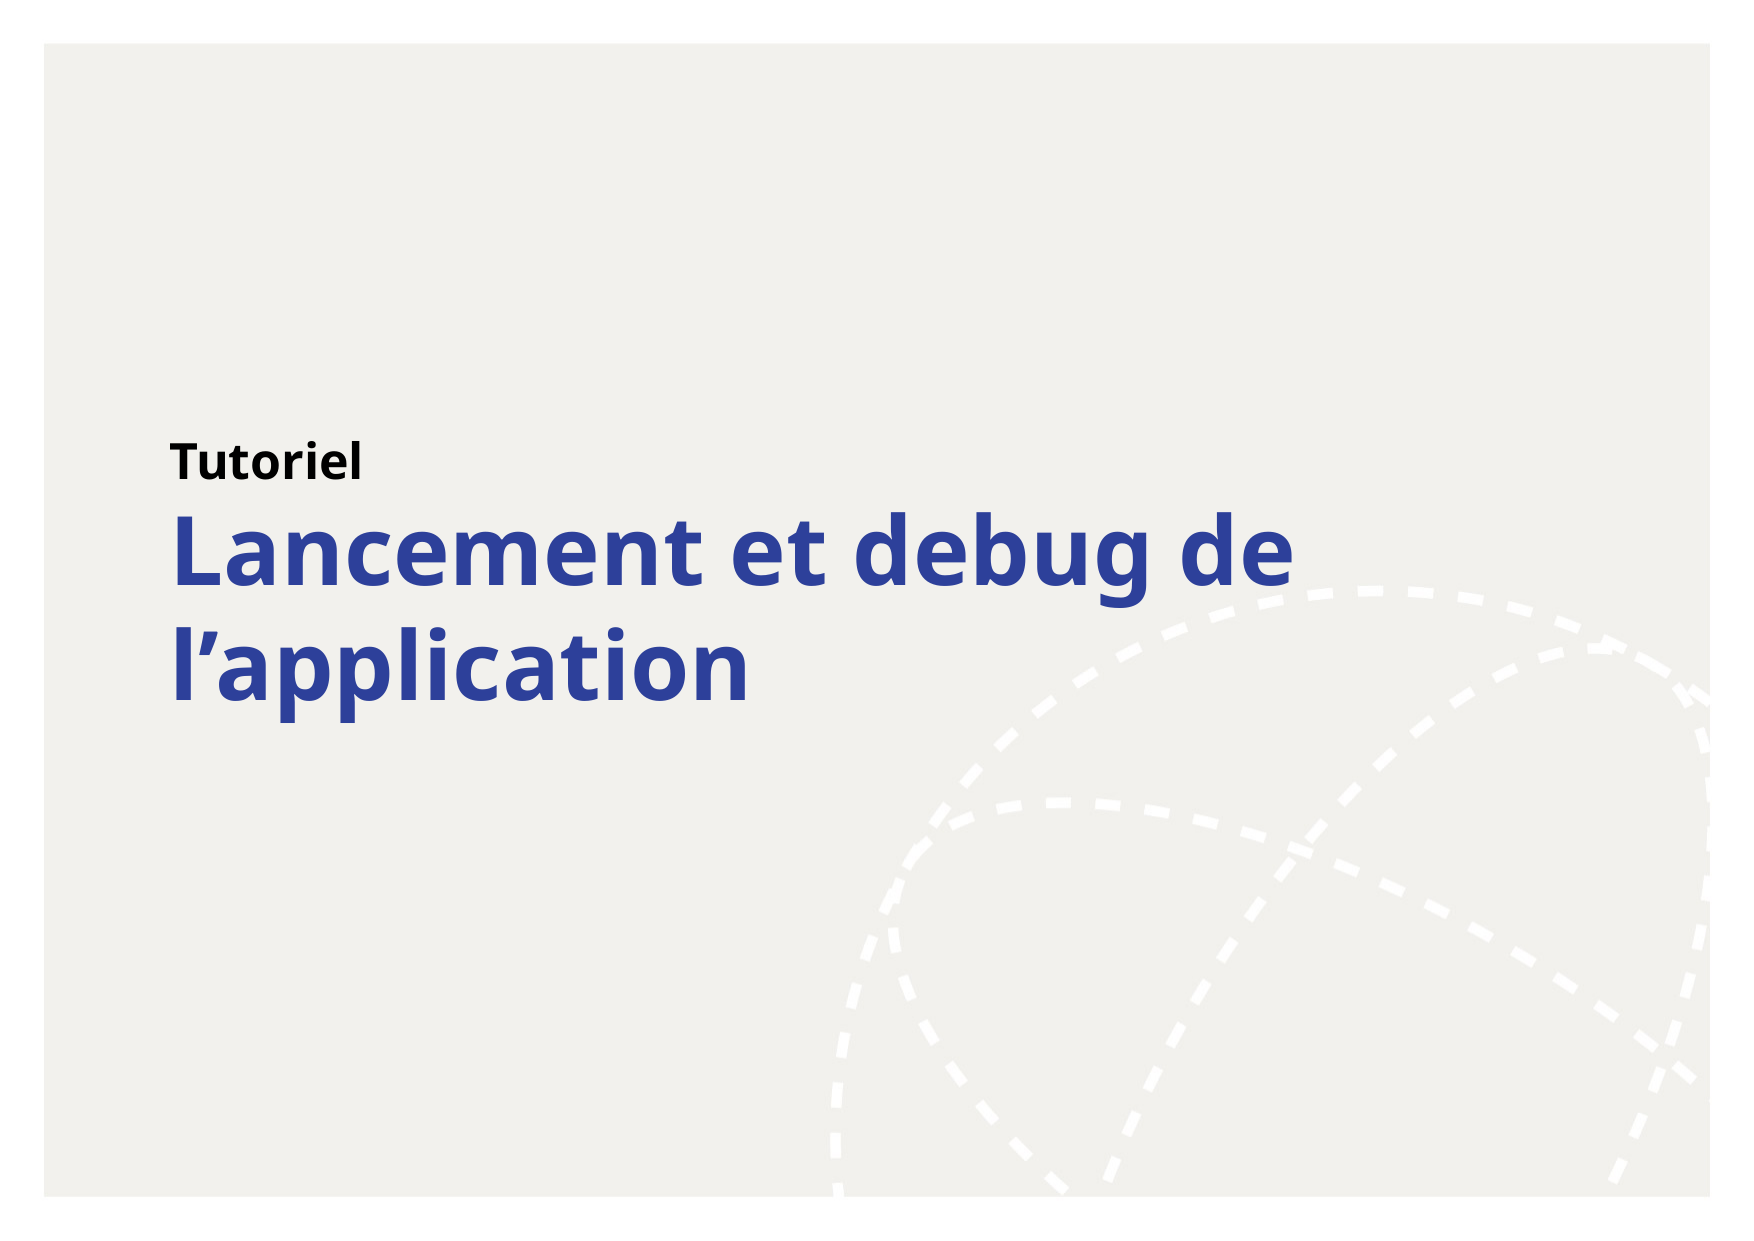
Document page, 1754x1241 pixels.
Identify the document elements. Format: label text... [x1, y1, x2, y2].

picture [0, 0, 1754, 1241]
text_box Tutoriel Lancement et debug de l’application [152, 421, 1642, 667]
